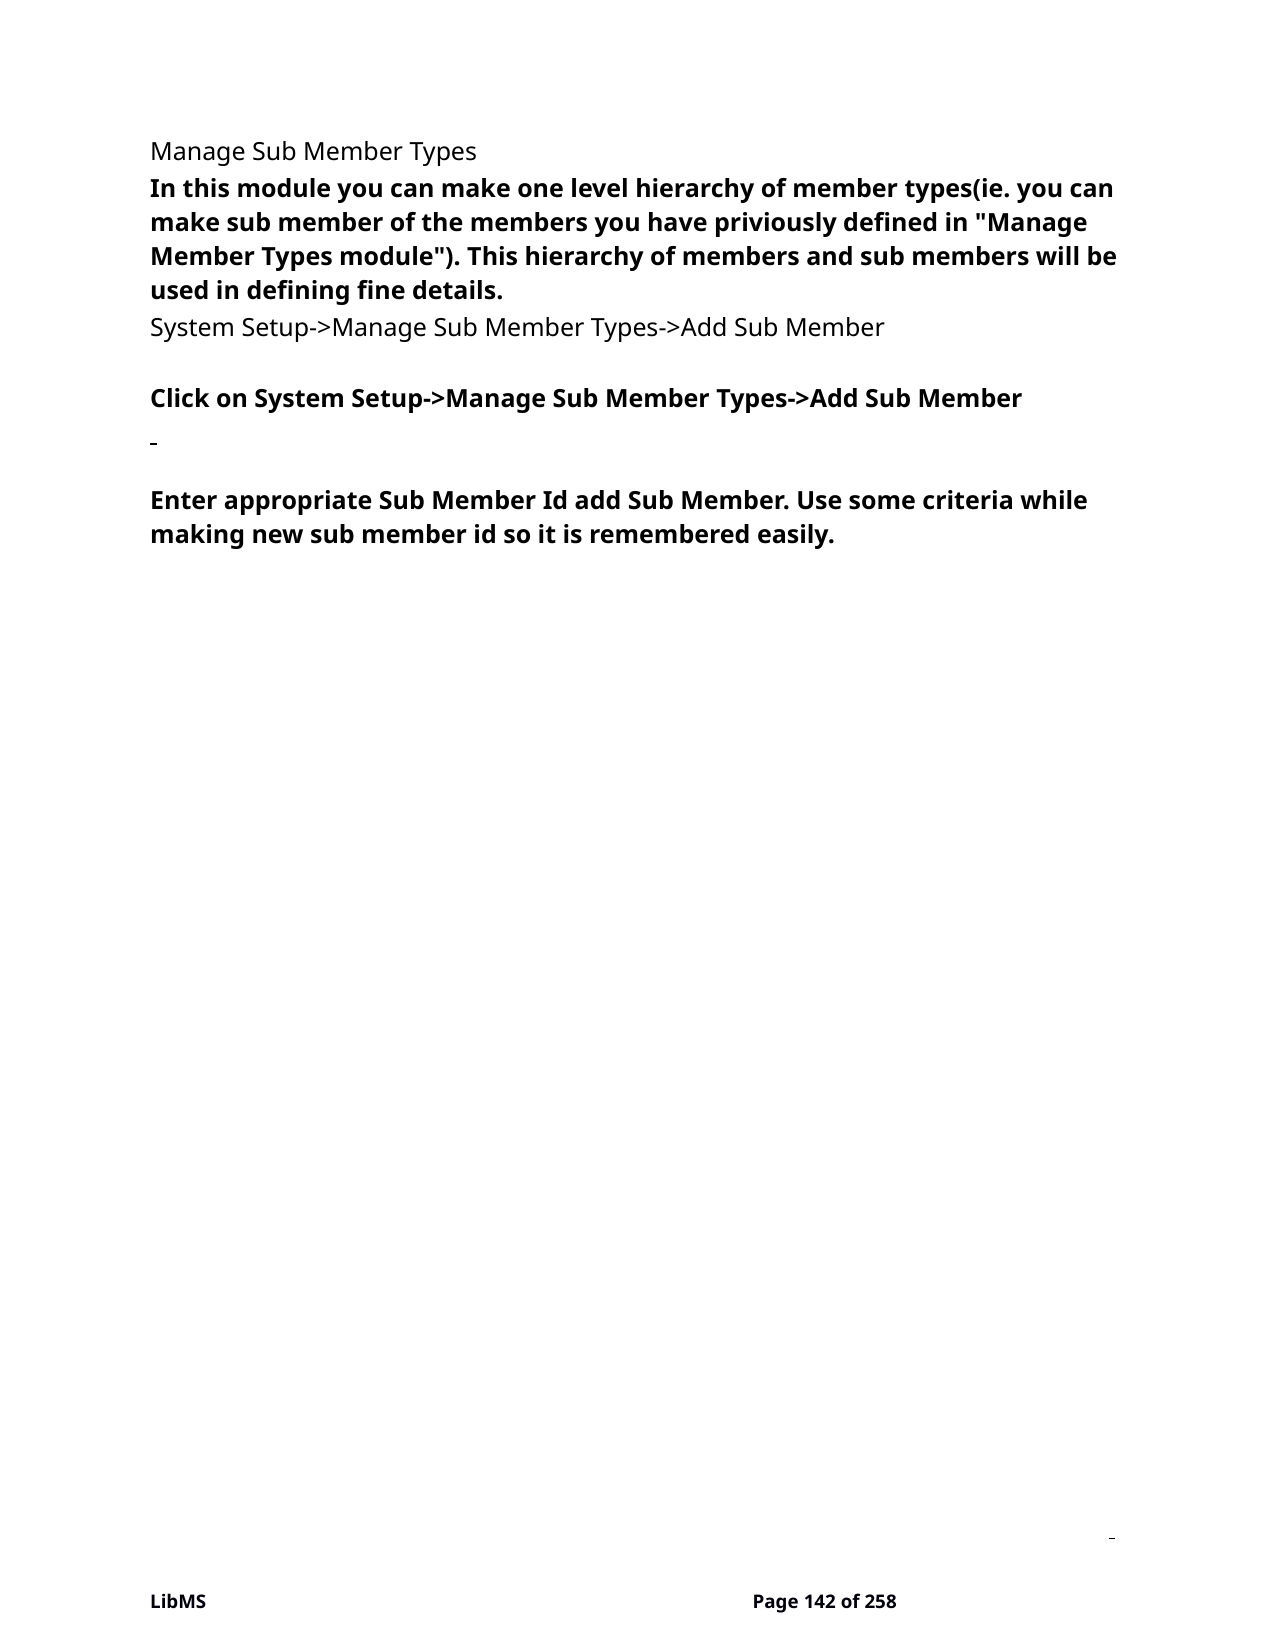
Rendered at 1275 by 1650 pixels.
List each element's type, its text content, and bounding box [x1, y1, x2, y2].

subtitle Manage Sub Member Types [150, 133, 1125, 167]
text In this module you can make one level hierarchy of member types(ie. you can make sub member of the members you have priviously defined in "Manage Member Types module"). This hierarchy of members and sub members will be used in defining fine details. [150, 170, 1125, 307]
subtitle System Setup->Manage Sub Member Types->Add Sub Member [150, 309, 1125, 343]
text Click on System Setup->Manage Sub Member Types->Add Sub Member Enter appropriate Sub Member Id add Sub Member. Use some criteria while making new sub member id so it is remembered easily. [150, 346, 1125, 1543]
